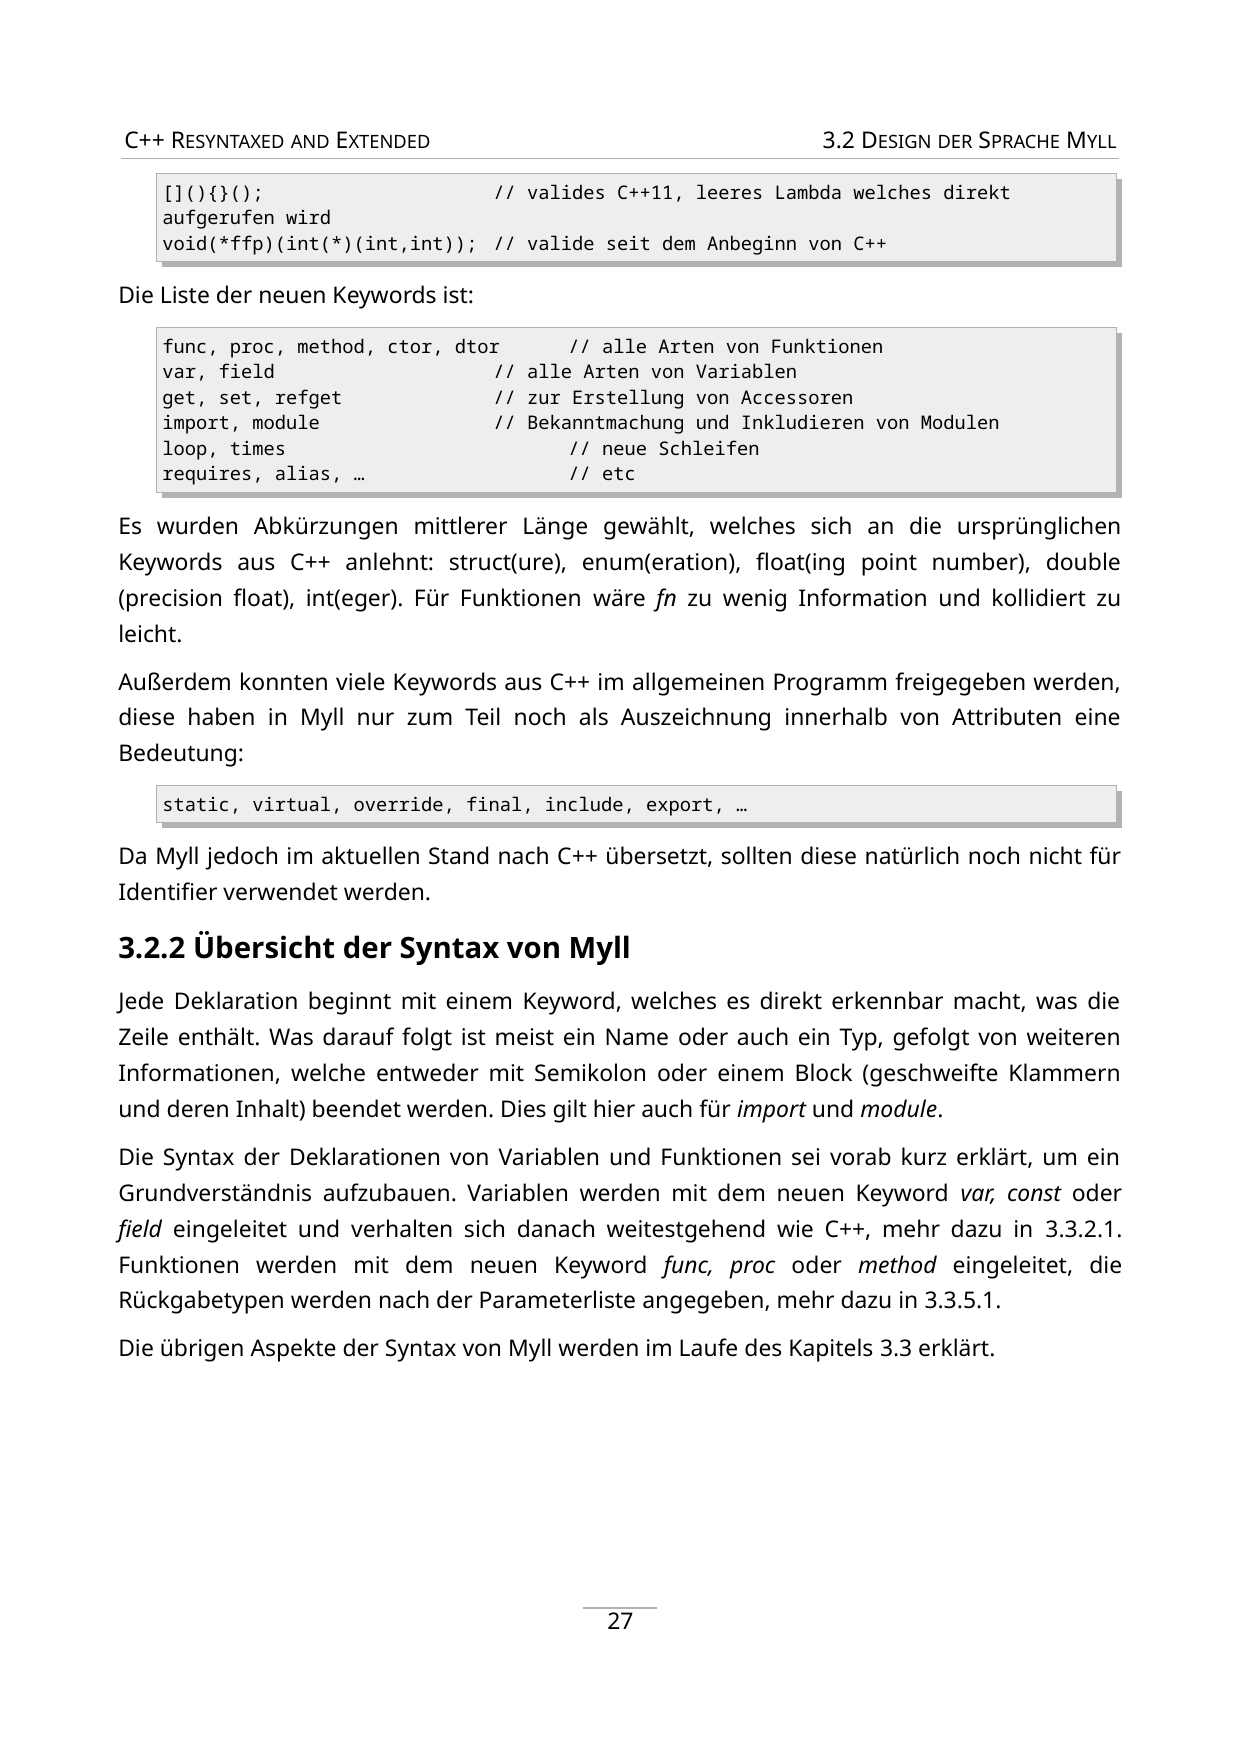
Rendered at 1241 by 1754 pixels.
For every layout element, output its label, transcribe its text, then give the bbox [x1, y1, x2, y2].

text Jede Deklaration beginnt mit einem Keyword, welches es direkt erkennbar macht, was die Zeile enthält. Was darauf folgt ist meist ein Name oder auch ein Typ, gefolgt von weiteren Informationen, welche entweder mit Semikolon oder einem Block (geschweifte Klammern und deren Inhalt) beendet werden. Dies gilt hier auch für import und module. [118, 985, 1122, 1124]
text Es wurden Abkürzungen mittlerer Länge gewählt, welches sich an die ursprünglichen Keywords aus C++ anlehnt: struct(ure), enum(eration), float(ing point number), double (precision float), int(eger). Für Funktionen wäre fn zu wenig Information und kollidiert zu leicht. [118, 510, 1122, 649]
text static, virtual, override, final, include, export, … [157, 786, 1116, 822]
text Da Myll jedoch im aktuellen Stand nach C++ übersetzt, sollten diese natürlich noch nicht für Identifier verwendet werden. [118, 840, 1122, 907]
text [](){}(); // valides C++11, leeres Lambda welches direkt aufgerufen wird void(*ffp)(int(*)(int,int)); // valide seit dem Anbeginn von C++ [157, 174, 1116, 261]
text Die Liste der neuen Keywords ist: [118, 279, 1122, 311]
text func, proc, method, ctor, dtor // alle Arten von Funktionen var, field // alle Arten von Variablen get, set, refget // zur Erstellung von Accessoren import, module // Bekanntmachung und Inkludieren von Modulen loop, times // neue Schleifen requires, alias, … // etc [157, 328, 1116, 492]
subtitle Übersicht der Syntax von Myll [118, 927, 1122, 967]
text Die übrigen Aspekte der Syntax von Myll werden im Laufe des Kapitels 3.3 erklärt. [118, 1332, 1122, 1363]
text Die Syntax der Deklarationen von Variablen und Funktionen sei vorab kurz erklärt, um ein Grundverständnis aufzubauen. Variablen werden mit dem neuen Keyword var, const oder field eingeleitet und verhalten sich danach weitestgehend wie C++, mehr dazu in 3.3.2.1. Funktionen werden mit dem neuen Keyword func, proc oder method eingeleitet, die Rückgabetypen werden nach der Parameterliste angegeben, mehr dazu in 3.3.5.1. [118, 1141, 1122, 1316]
text Außerdem konnten viele Keywords aus C++ im allgemeinen Programm freigegeben werden, diese haben in Myll nur zum Teil noch als Auszeichnung innerhalb von Attributen eine Bedeutung: [118, 665, 1122, 768]
